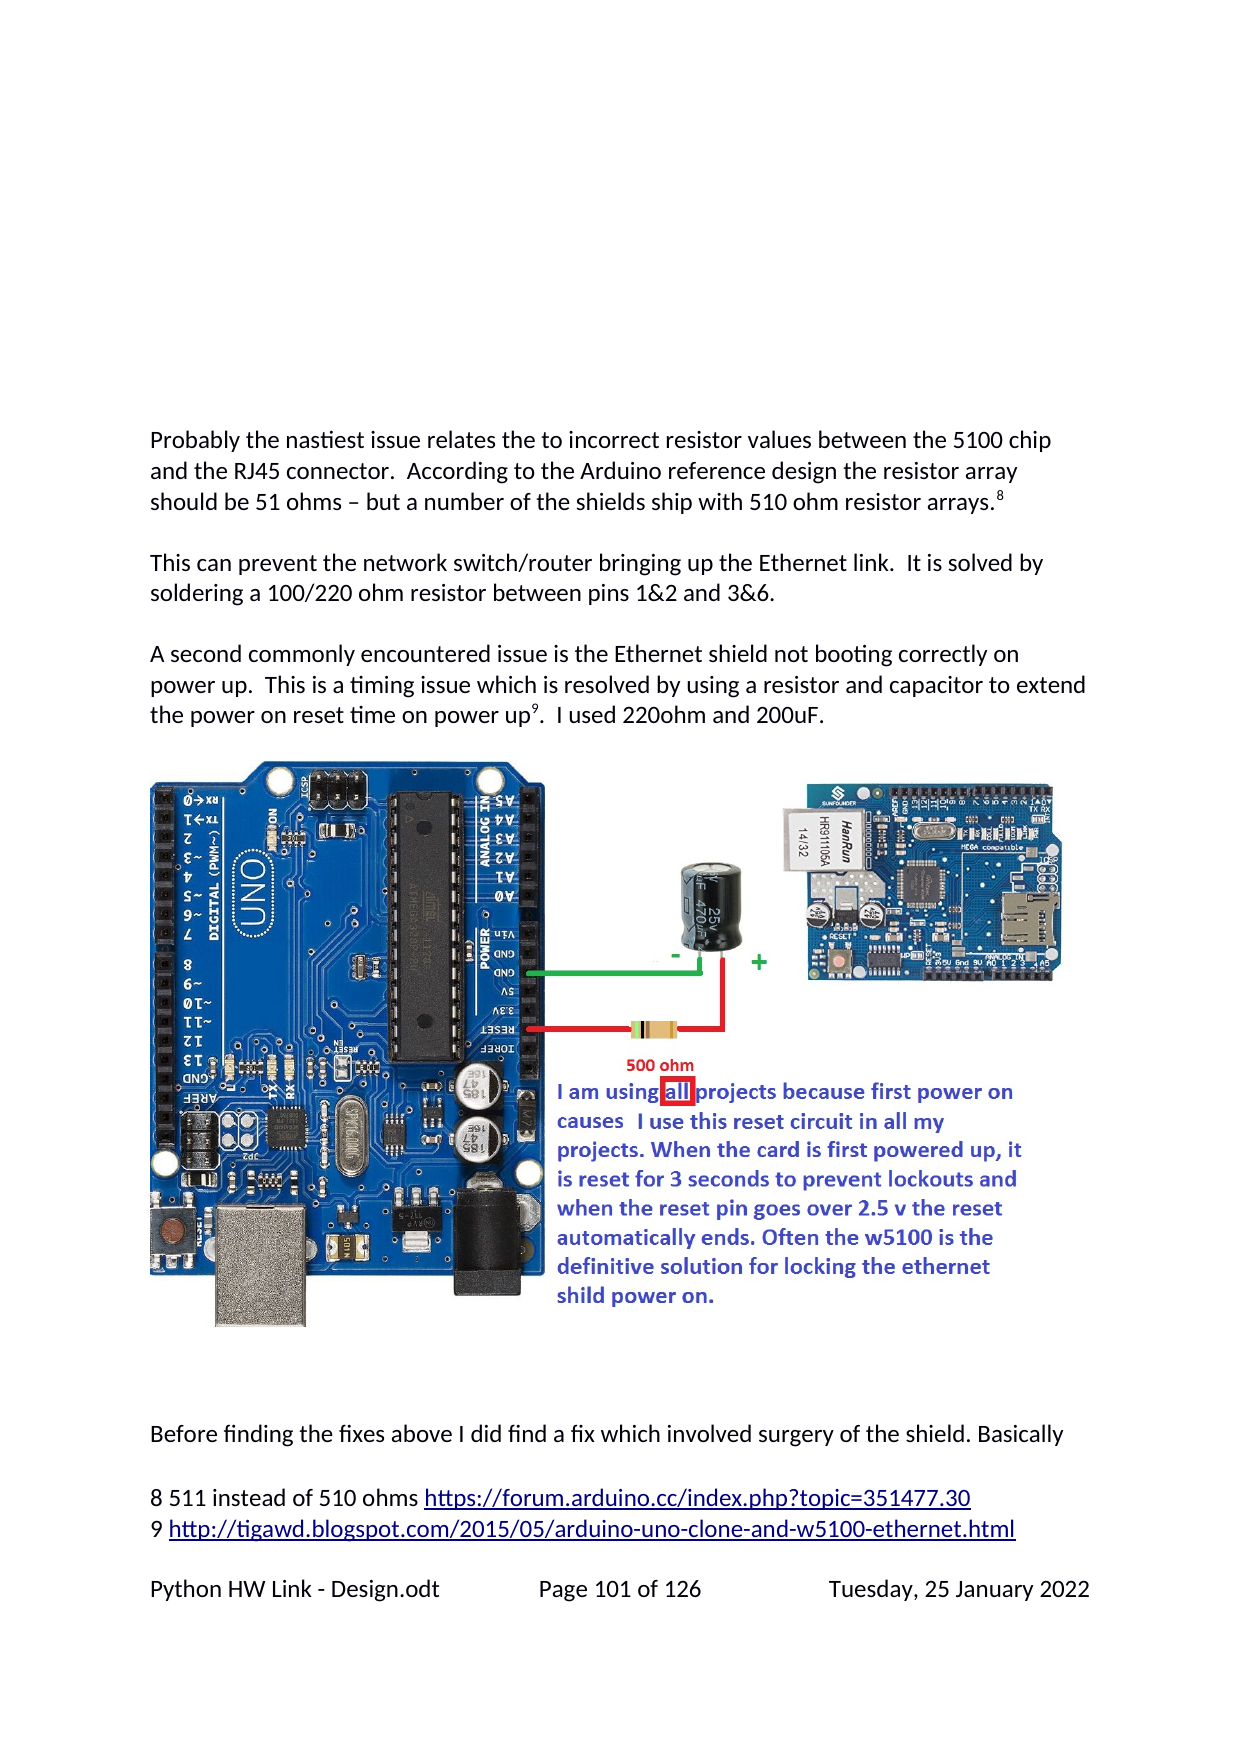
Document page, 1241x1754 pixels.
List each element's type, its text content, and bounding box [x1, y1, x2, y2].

text A second commonly encountered issue is the Ethernet shield not booting correctly on power up. This is a timing issue which is resolved by using a resistor and capacitor to extend the power on reset time on power up. I used 220ohm and 200uF. [150, 638, 1090, 730]
text Before finding the fixes above I did find a fix which involved surgery of the shield. Basically [150, 1418, 1090, 1448]
text This can prevent the network switch/router bringing up the Ethernet link. It is solved by soldering a 100/220 ohm resistor between pins 1&2 and 3&6. [150, 547, 1090, 608]
picture [150, 760, 1091, 1327]
text 511 instead of 510 ohms https://forum.arduino.cc/index.php?topic=351477.30 [150, 1482, 1090, 1513]
text Probably the nastiest issue relates the to incorrect resistor values between the 5100 chip and the RJ45 connector. According to the Arduino reference design the resistor array should be 51 ohms – but a number of the shields ship with 510 ohm resistor arrays. [150, 425, 1090, 516]
text http://tigawd.blogspot.com/2015/05/arduino-uno-clone-and-w5100-ethernet.html [150, 1513, 1090, 1543]
